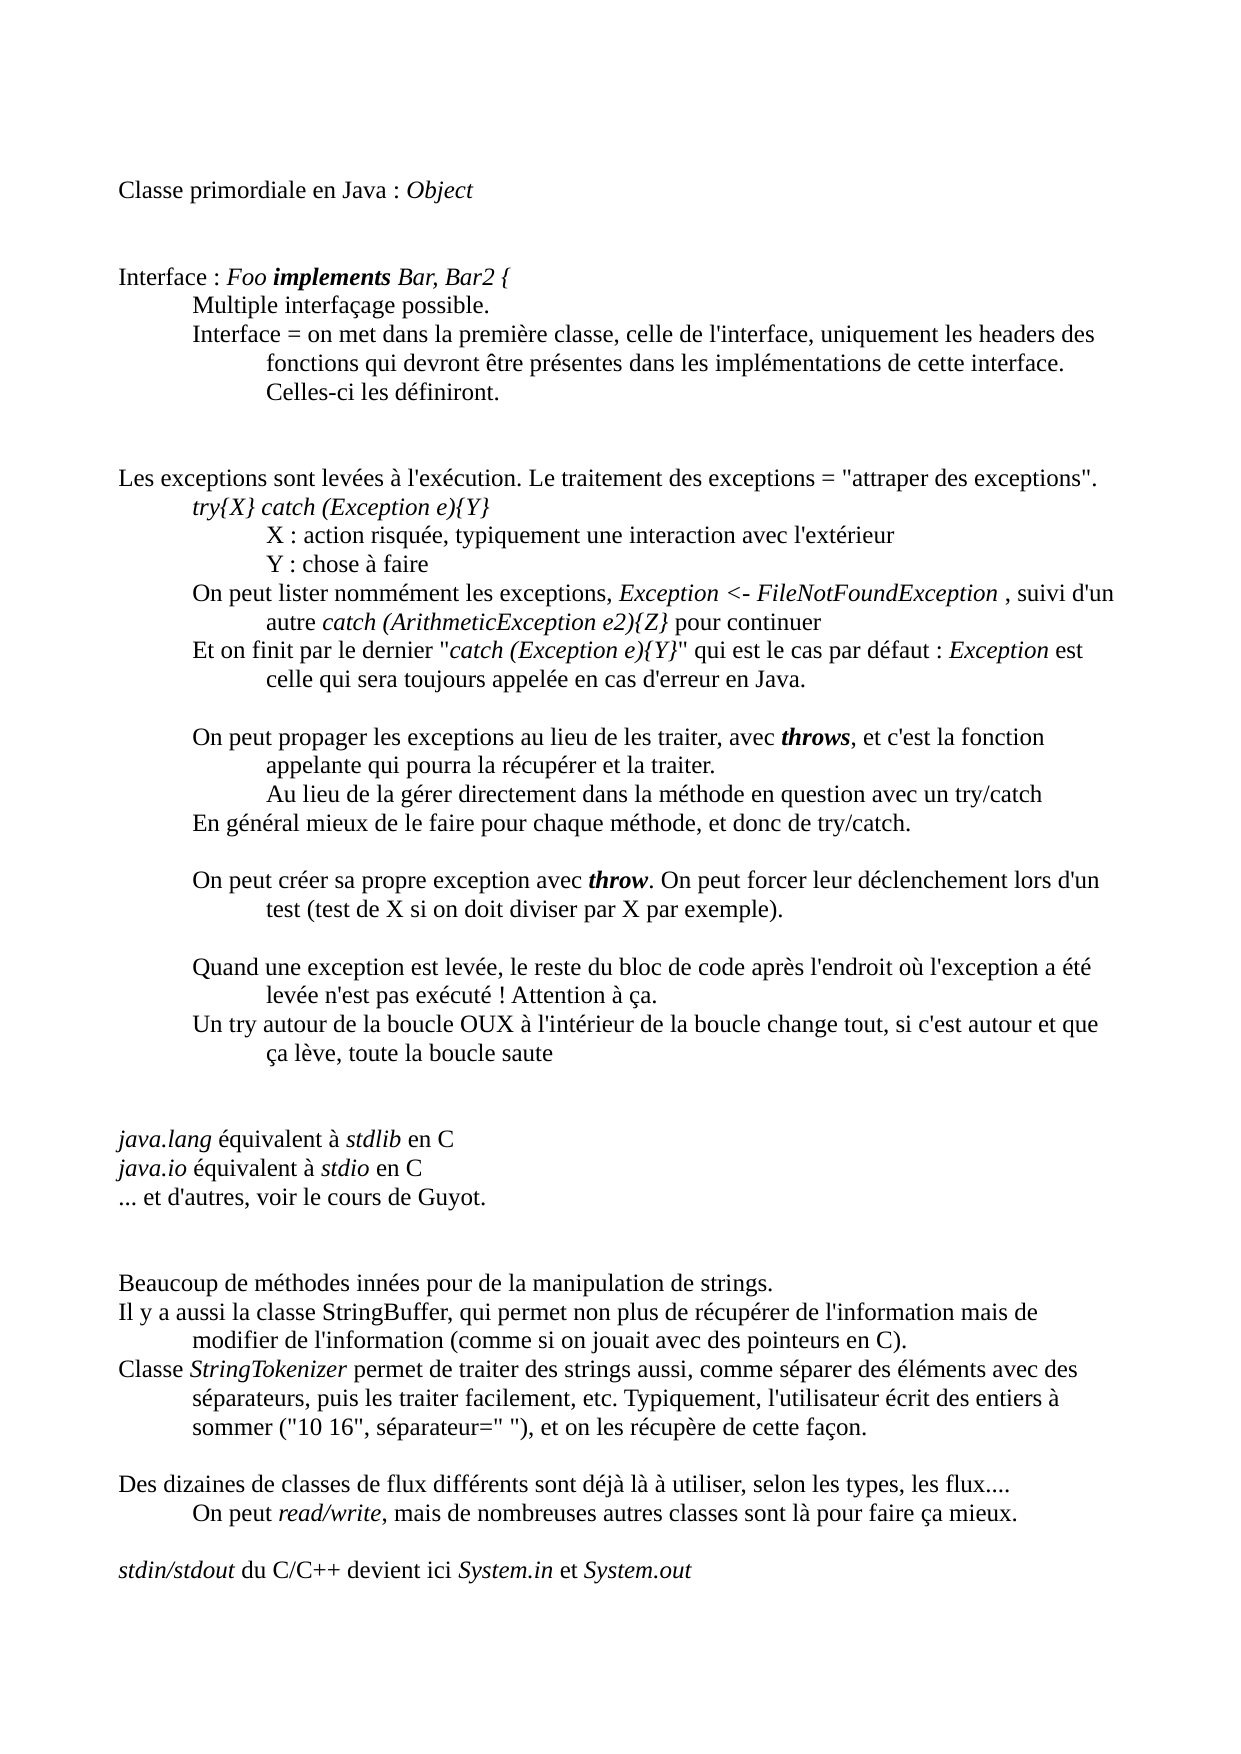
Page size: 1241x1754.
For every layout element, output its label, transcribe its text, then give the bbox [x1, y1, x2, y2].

text try{X} catch (Exception e){Y} [118, 492, 1122, 521]
text stdin/stdout du C/C++ devient ici System.in et System.out [118, 1556, 1122, 1584]
text Les exceptions sont levées à l'exécution. Le traitement des exceptions = "attraper des exceptions". [118, 463, 1122, 492]
text Multiple interfaçage possible. [118, 291, 1122, 319]
text Des dizaines de classes de flux différents sont déjà là à utiliser, selon les types, les flux.... [118, 1469, 1122, 1498]
text On peut lister nommément les exceptions, Exception <- FileNotFoundException , suivi d'un autre catch (ArithmeticException e2){Z} pour continuer [118, 578, 1122, 636]
text Un try autour de la boucle OUX à l'intérieur de la boucle change tout, si c'est autour et que ça lève, toute la boucle saute [118, 1009, 1122, 1067]
text Y : chose à faire [118, 549, 1122, 578]
text Classe StringTokenizer permet de traiter des strings aussi, comme séparer des éléments avec des séparateurs, puis les traiter facilement, etc. Typiquement, l'utilisateur écrit des entiers à sommer ("10 16", séparateur=" "), et on les récupère de cette façon. [118, 1354, 1122, 1441]
text Beaucoup de méthodes innées pour de la manipulation de strings. [118, 1268, 1122, 1297]
text Quand une exception est levée, le reste du bloc de code après l'endroit où l'exception a été levée n'est pas exécuté ! Attention à ça. [118, 952, 1122, 1009]
text En général mieux de le faire pour chaque méthode, et donc de try/catch. [118, 808, 1122, 837]
text Celles-ci les définiront. [118, 377, 1122, 406]
text On peut read/write, mais de nombreuses autres classes sont là pour faire ça mieux. [118, 1498, 1122, 1527]
text On peut propager les exceptions au lieu de les traiter, avec throws, et c'est la fonction appelante qui pourra la récupérer et la traiter. [118, 722, 1122, 779]
text On peut créer sa propre exception avec throw. On peut forcer leur déclenchement lors d'un test (test de X si on doit diviser par X par exemple). [118, 866, 1122, 923]
text ... et d'autres, voir le cours de Guyot. [118, 1182, 1122, 1211]
text Au lieu de la gérer directement dans la méthode en question avec un try/catch [118, 779, 1122, 808]
text java.lang équivalent à stdlib en C [118, 1124, 1122, 1153]
text Interface = on met dans la première classe, celle de l'interface, uniquement les headers des fonctions qui devront être présentes dans les implémentations de cette interface. [118, 319, 1122, 377]
text X : action risquée, typiquement une interaction avec l'extérieur [118, 521, 1122, 549]
text Et on finit par le dernier "catch (Exception e){Y}" qui est le cas par défaut : Exception est celle qui sera toujours appelée en cas d'erreur en Java. [118, 636, 1122, 693]
text Il y a aussi la classe StringBuffer, qui permet non plus de récupérer de l'information mais de modifier de l'information (comme si on jouait avec des pointeurs en C). [118, 1297, 1122, 1354]
text Classe primordiale en Java : Object [118, 176, 1122, 204]
text Interface : Foo implements Bar, Bar2 { [118, 262, 1122, 291]
text java.io équivalent à stdio en C [118, 1153, 1122, 1182]
